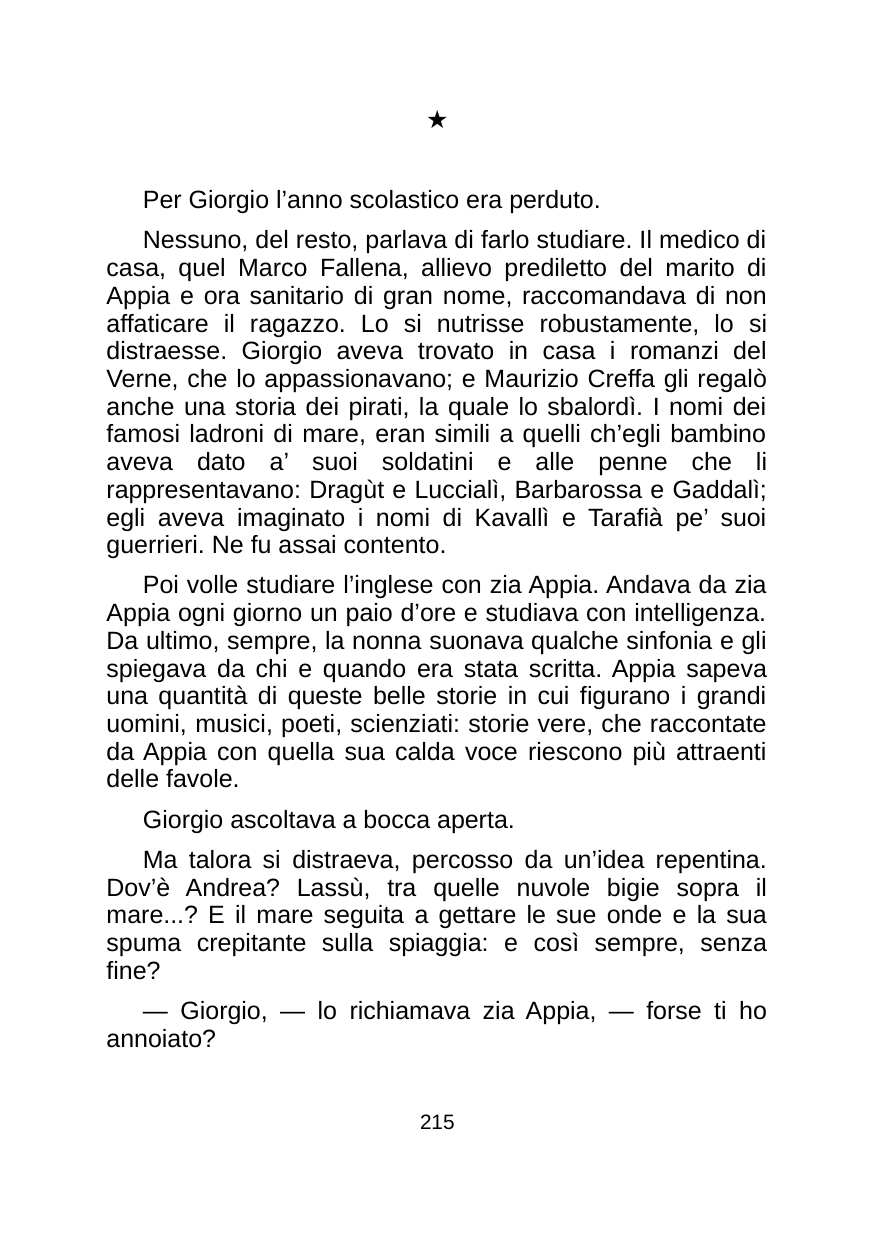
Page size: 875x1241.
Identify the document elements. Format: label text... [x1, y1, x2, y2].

text — Giorgio, — lo richiamava zia Appia, — forse ti ho annoiato? [106, 997, 768, 1053]
text Giorgio ascoltava a bocca aperta. [106, 806, 768, 834]
text ★ [106, 106, 768, 134]
text Nessuno, del resto, parlava di farlo studiare. Il medico di casa, quel Marco Fallena, allievo prediletto del marito di Appia e ora sanitario di gran nome, raccomandava di non affaticare il ragazzo. Lo si nutrisse robustamente, lo si distraesse. Giorgio aveva trovato in casa i romanzi del Verne, che lo appassionavano; e Maurizio Creffa gli regalò anche una storia dei pirati, la quale lo sbalordì. I nomi dei famosi ladroni di mare, eran simili a quelli ch’egli bambino aveva dato a’ suoi soldatini e alle penne che li rappresentavano: Dragùt e Luccialì, Barbarossa e Gaddalì; egli aveva imaginato i nomi di Kavallì e Tarafià pe’ suoi guerrieri. Ne fu assai contento. [106, 227, 768, 559]
text Per Giorgio l’anno scolastico era perduto. [106, 187, 768, 214]
text Ma talora si distraeva, percosso da un’idea repentina. Dov’è Andrea? Lassù, tra quelle nuvole bigie sopra il mare...? E il mare seguita a gettare le sue onde e la sua spuma crepitante sulla spiaggia: e così sempre, senza fine? [106, 846, 768, 985]
text Poi volle studiare l’inglese con zia Appia. Andava da zia Appia ogni giorno un paio d’ore e studiava con intelligenza. Da ultimo, sempre, la nonna suonava qualche sinfonia e gli spiegava da chi e quando era stata scritta. Appia sapeva una quantità di queste belle storie in cui figurano i grandi uomini, musici, poeti, scienziati: storie vere, che raccontate da Appia con quella sua calda voce riescono più attraenti delle favole. [106, 572, 768, 793]
